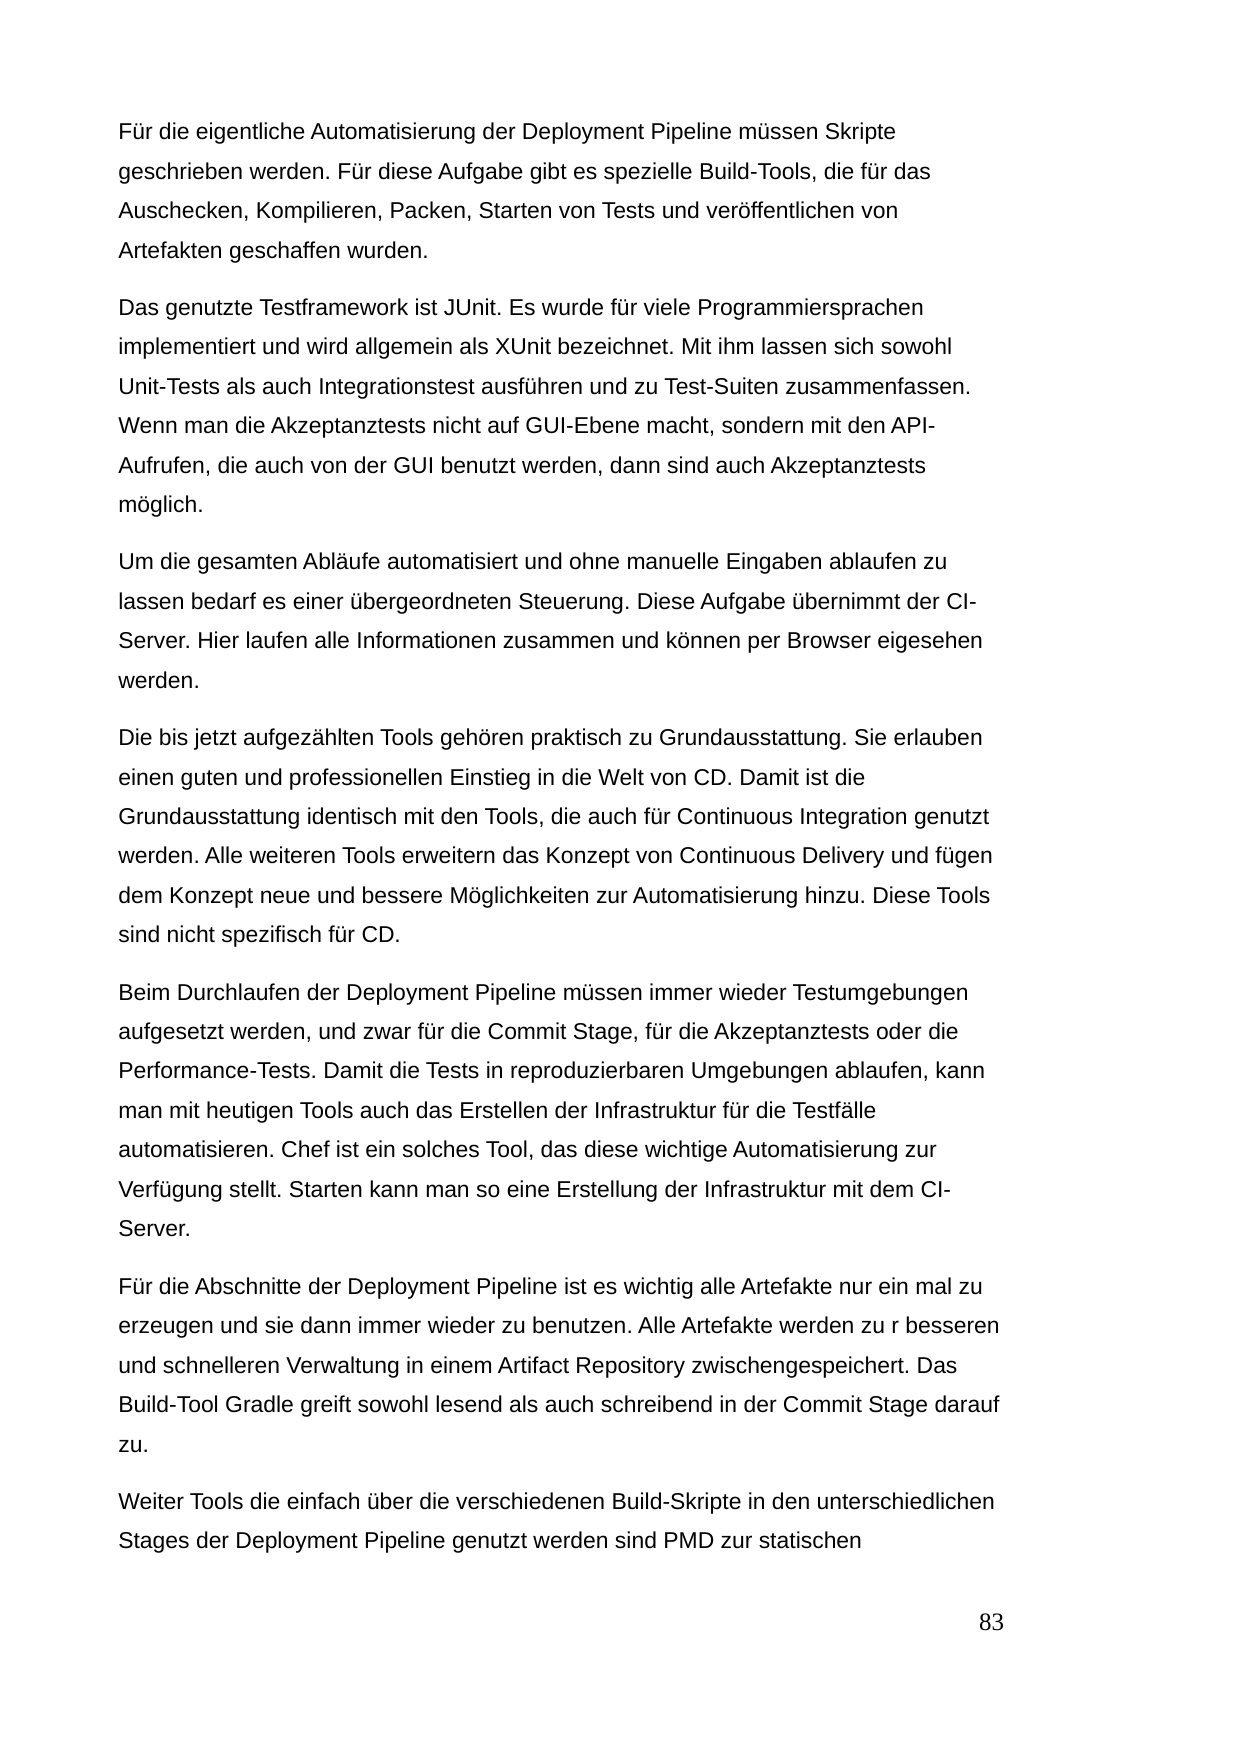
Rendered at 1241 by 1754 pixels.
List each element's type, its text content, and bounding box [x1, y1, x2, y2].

text Die bis jetzt aufgezählten Tools gehören praktisch zu Grundausstattung. Sie erlauben einen guten und professionellen Einstieg in die Welt von CD. Damit ist die Grundausstattung identisch mit den Tools, die auch für Continuous Integration genutzt werden. Alle weiteren Tools erweitern das Konzept von Continuous Delivery und fügen dem Konzept neue und bessere Möglichkeiten zur Automatisierung hinzu. Diese Tools sind nicht spezifisch für CD. [118, 724, 1004, 948]
text Für die eigentliche Automatisierung der Deployment Pipeline müssen Skripte geschrieben werden. Für diese Aufgabe gibt es spezielle Build-Tools, die für das Auschecken, Kompilieren, Packen, Starten von Tests und veröffentlichen von Artefakten geschaffen wurden. [118, 118, 1004, 263]
text Weiter Tools die einfach über die verschiedenen Build-Skripte in den unterschiedlichen Stages der Deployment Pipeline genutzt werden sind PMD zur statischen [118, 1488, 1004, 1553]
text Für die Abschnitte der Deployment Pipeline ist es wichtig alle Artefakte nur ein mal zu erzeugen und sie dann immer wieder zu benutzen. Alle Artefakte werden zu r besseren und schnelleren Verwaltung in einem Artifact Repository zwischengespeichert. Das Build-Tool Gradle greift sowohl lesend als auch schreibend in der Commit Stage darauf zu. [118, 1273, 1004, 1457]
text Beim Durchlaufen der Deployment Pipeline müssen immer wieder Testumgebungen aufgesetzt werden, und zwar für die Commit Stage, für die Akzeptanztests oder die Performance-Tests. Damit die Tests in reproduzierbaren Umgebungen ablaufen, kann man mit heutigen Tools auch das Erstellen der Infrastruktur für die Testfälle automatisieren. Chef ist ein solches Tool, das diese wichtige Automatisierung zur Verfügung stellt. Starten kann man so eine Erstellung der Infrastruktur mit dem CI-Server. [118, 978, 1004, 1242]
text Das genutzte Testframework ist JUnit. Es wurde für viele Programmiersprachen implementiert und wird allgemein als XUnit bezeichnet. Mit ihm lassen sich sowohl Unit-Tests als auch Integrationstest ausführen und zu Test-Suiten zusammenfassen. Wenn man die Akzeptanztests nicht auf GUI-Ebene macht, sondern mit den API-Aufrufen, die auch von der GUI benutzt werden, dann sind auch Akzeptanztests möglich. [118, 294, 1004, 517]
text Um die gesamten Abläufe automatisiert und ohne manuelle Eingaben ablaufen zu lassen bedarf es einer übergeordneten Steuerung. Diese Aufgabe übernimmt der CI-Server. Hier laufen alle Informationen zusammen und können per Browser eigesehen werden. [118, 548, 1004, 693]
